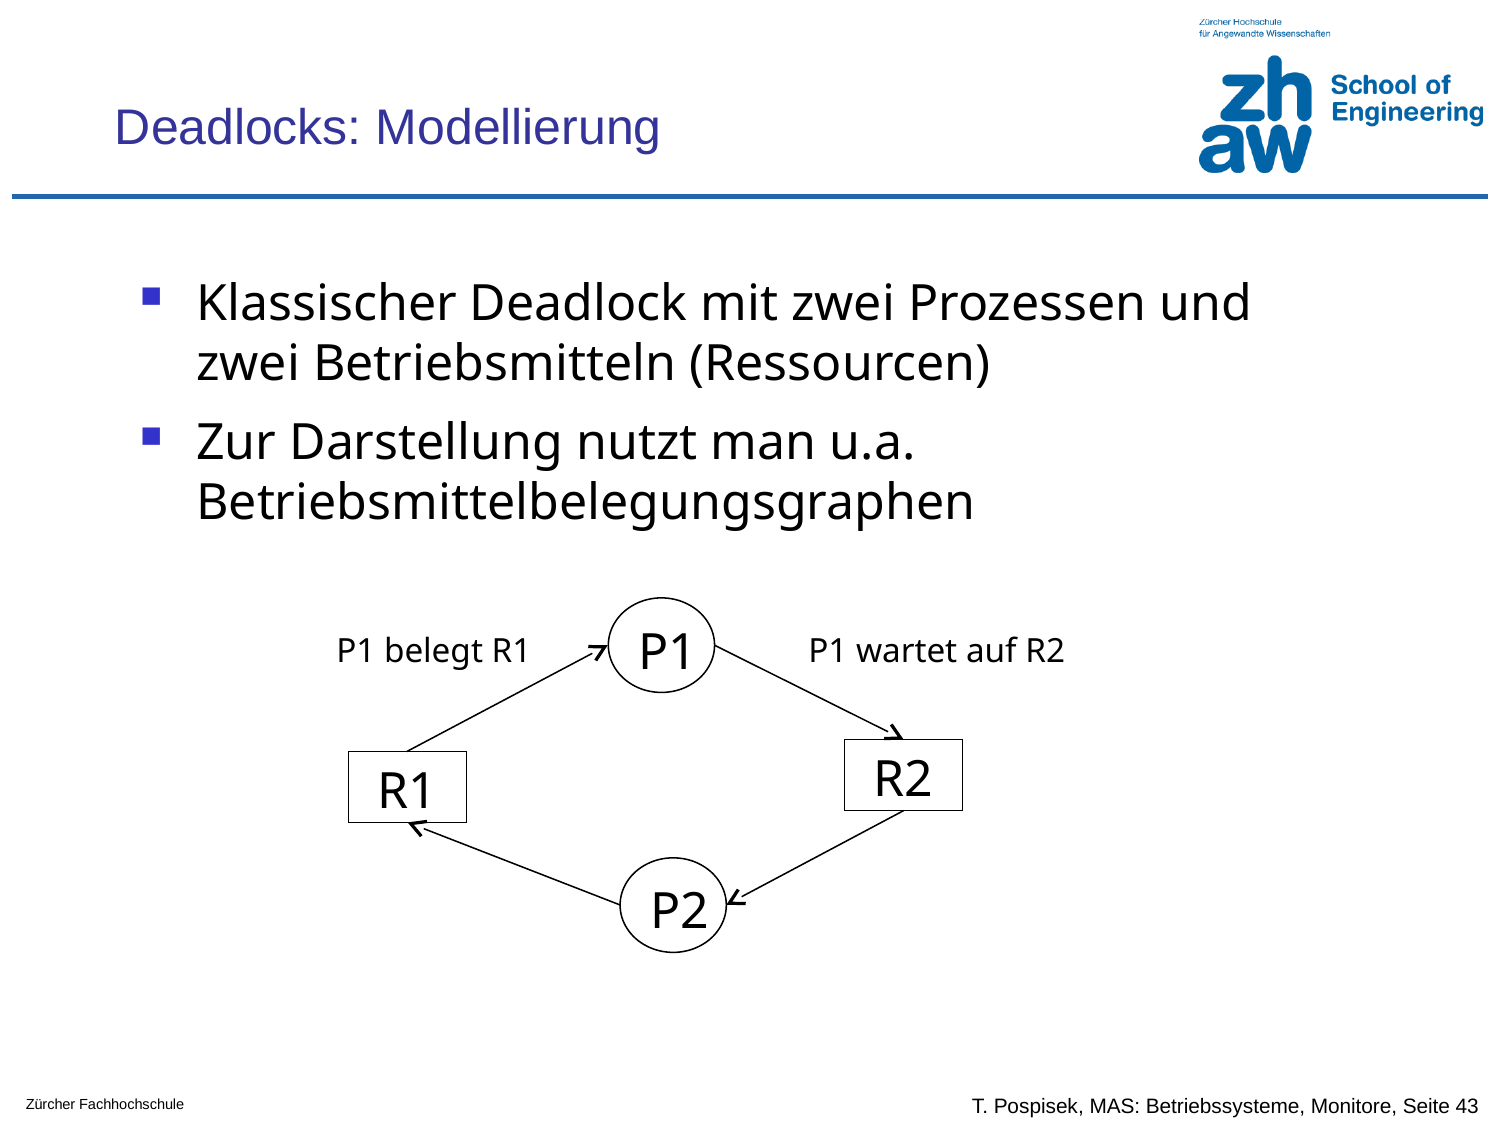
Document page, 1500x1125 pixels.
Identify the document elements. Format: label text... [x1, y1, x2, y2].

text_box R2 [844, 739, 963, 811]
text_box P2 [620, 857, 727, 953]
text_box R1 [348, 751, 467, 823]
list Klassischer Deadlock mit zwei Prozessen und zwei Betriebsmitteln (Ressourcen) Zur Darstellung nutzt man u.a. Betriebsmittelbelegungsgraphen [125, 262, 1375, 528]
picture [1199, 19, 1483, 173]
text_box P1 wartet auf R2 [793, 621, 1081, 677]
text_box P1 belegt R1 [321, 621, 547, 677]
title Deadlocks: Modellierung [99, 50, 1379, 163]
text_box P1 [608, 597, 715, 693]
